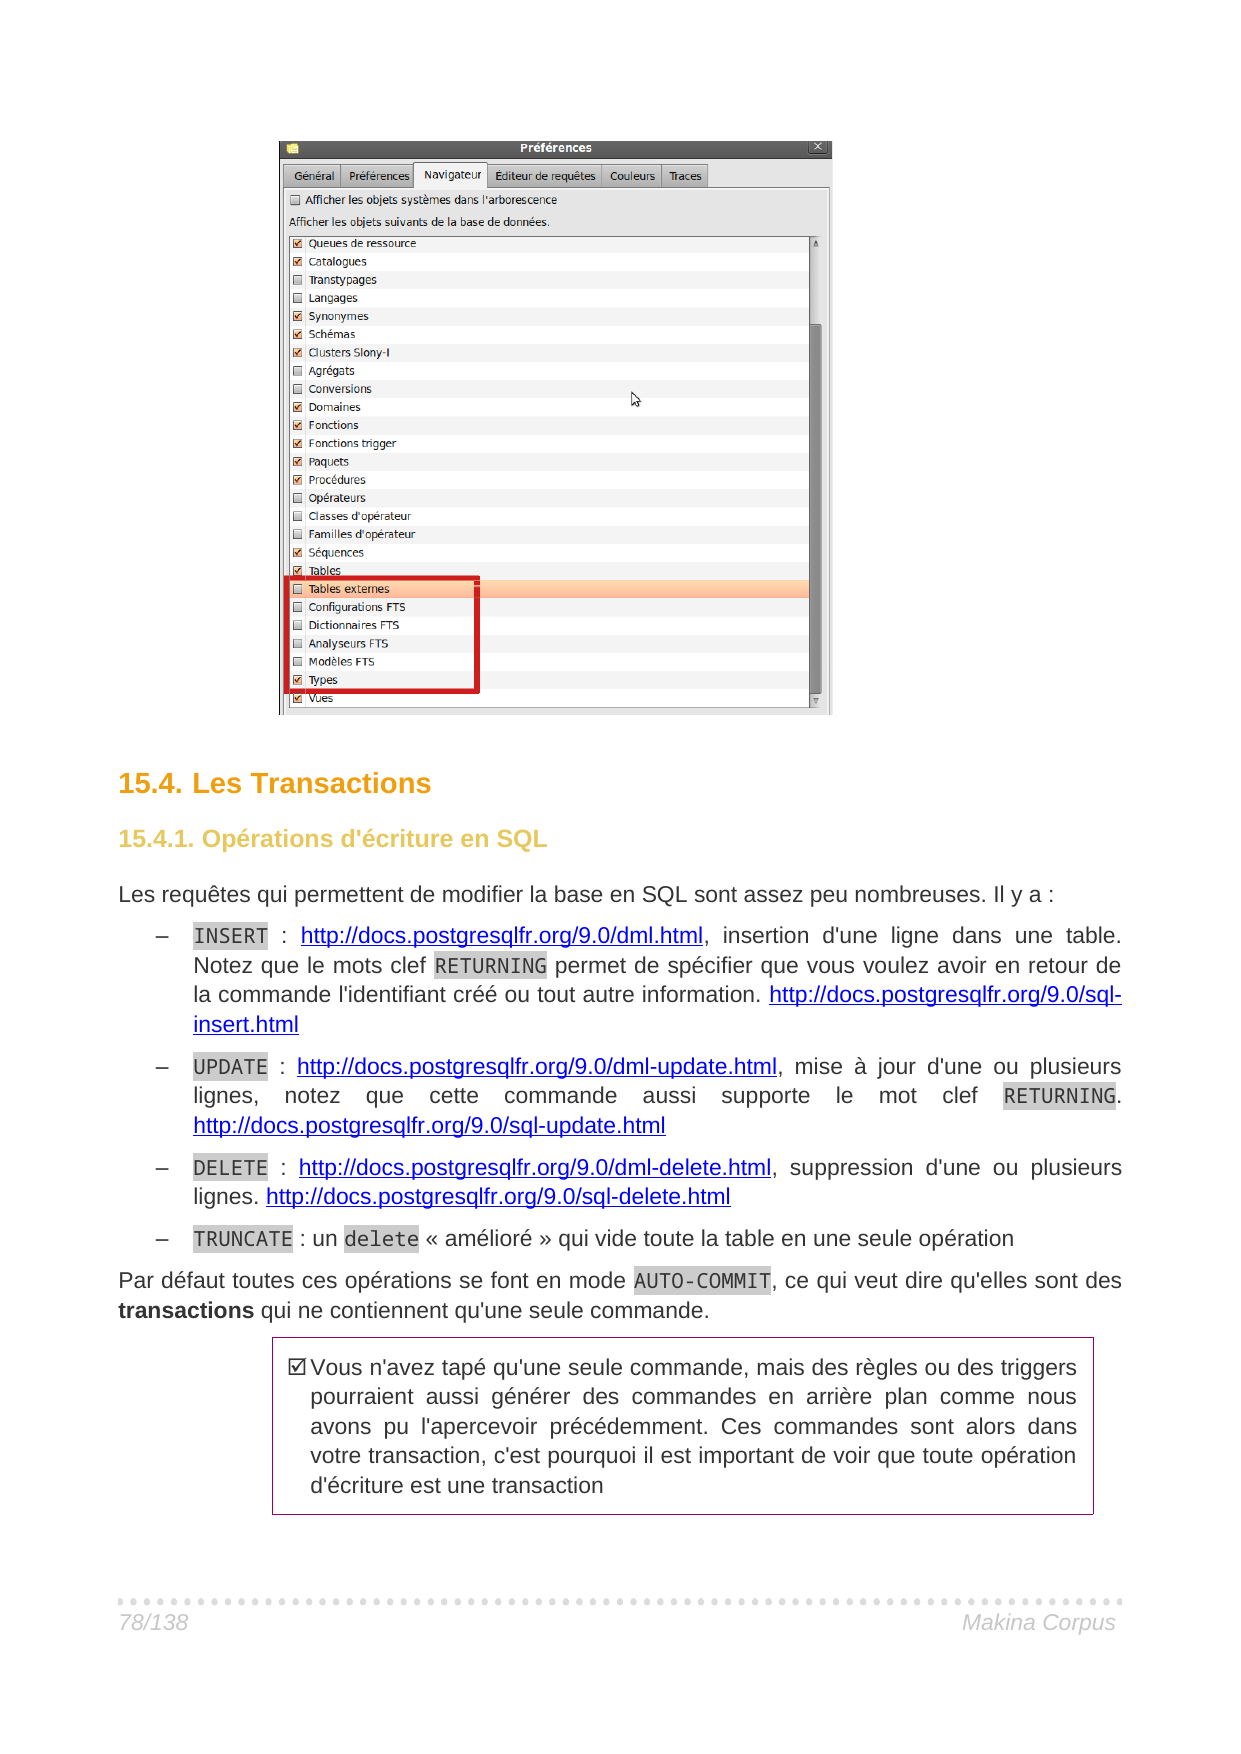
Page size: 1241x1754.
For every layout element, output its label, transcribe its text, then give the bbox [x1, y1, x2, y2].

list UPDATE : http://docs.postgresqlfr.org/9.0/dml-update.html, mise à jour d'une ou plusieurs lignes, notez que cette commande aussi supporte le mot clef RETURNING. http://docs.postgresqlfr.org/9.0/sql-update.html [156, 1051, 1122, 1139]
text Par défaut toutes ces opérations se font en mode AUTO-COMMIT, ce qui veut dire qu'elles sont des transactions qui ne contiennent qu'une seule commande. [118, 1265, 1122, 1324]
picture [118, 1593, 1123, 1610]
text Les requêtes qui permettent de modifier la base en SQL sont assez peu nombreuses. Il y a : [118, 878, 1122, 908]
list Vous n'avez tapé qu'une seule commande, mais des règles ou des triggers pourraient aussi générer des commandes en arrière plan comme nous avons pu l'apercevoir précédemment. Ces commandes sont alors dans votre transaction, c'est pourquoi il est important de voir que toute opération d'écriture est une transaction [273, 1338, 1093, 1514]
picture [279, 141, 833, 715]
subtitle Les Transactions [118, 769, 1122, 799]
list TRUNCATE : un delete « amélioré » qui vide toute la table en une seule opération [156, 1223, 1122, 1253]
list DELETE : http://docs.postgresqlfr.org/9.0/dml-delete.html, suppression d'une ou plusieurs lignes. http://docs.postgresqlfr.org/9.0/sql-delete.html [156, 1152, 1122, 1211]
subtitle Opérations d'écriture en SQL [118, 824, 1122, 853]
list INSERT : http://docs.postgresqlfr.org/9.0/dml.html, insertion d'une ligne dans une table. Notez que le mots clef RETURNING permet de spécifier que vous voulez avoir en retour de la commande l'identifiant créé ou tout autre information. http://docs.postgresqlfr.org/9.0/sql-insert.html [156, 920, 1122, 1038]
